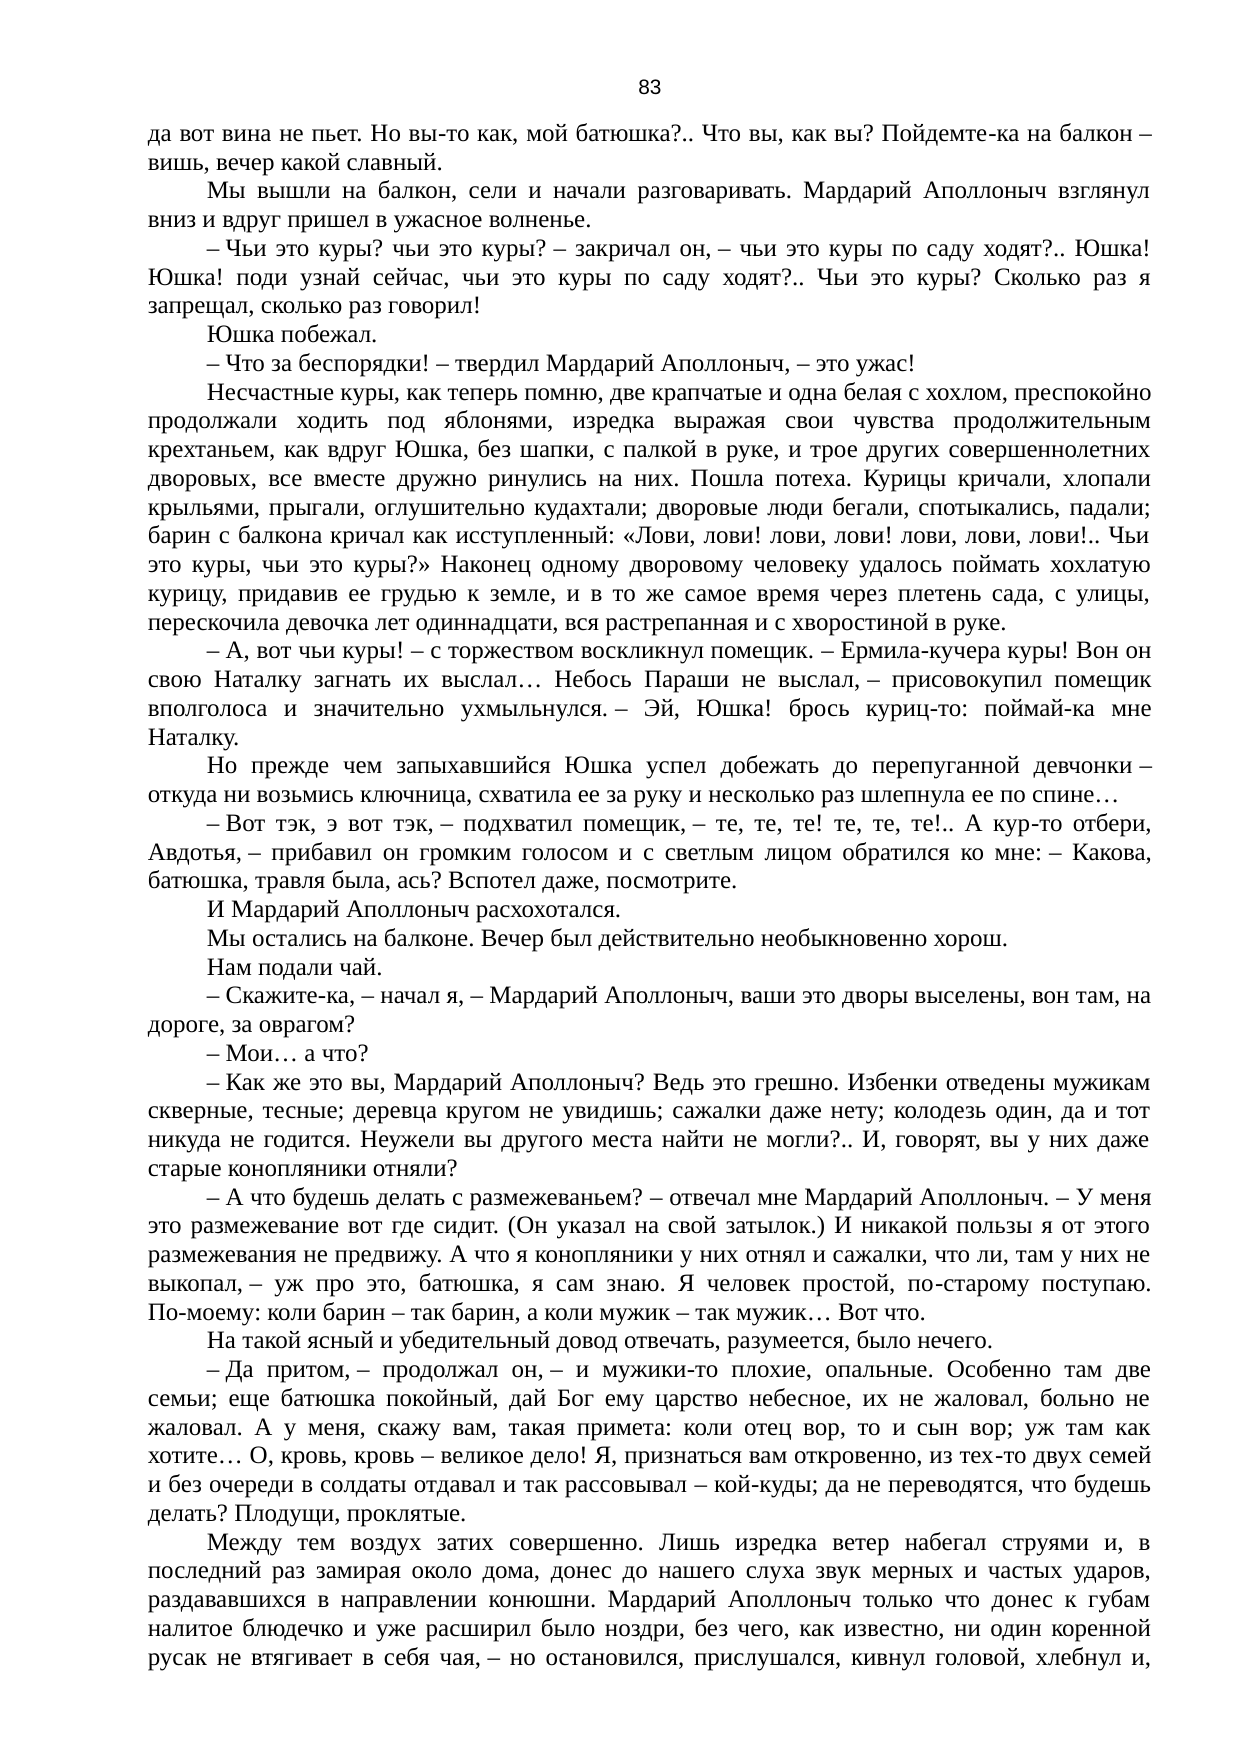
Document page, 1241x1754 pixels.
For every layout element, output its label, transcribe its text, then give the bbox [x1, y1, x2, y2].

text Мы остались на балконе. Вечер был действительно необыкновенно хорош. [148, 923, 1152, 952]
text Несчастные куры, как теперь помню, две крапчатые и одна белая с хохлом, преспокойно продолжали ходить под яблонями, изредка выражая свои чувства продолжительным крехтаньем, как вдруг Юшка, без шапки, с палкой в руке, и трое других совершеннолетних дворовых, все вместе дружно ринулись на них. Пошла потеха. Курицы кричали, хлопали крыльями, прыгали, оглушительно кудахтали; дворовые люди бегали, спотыкались, падали; барин с балкона кричал как исступленный: «Лови, лови! лови, лови! лови, лови, лови!.. Чьи это куры, чьи это куры?» Наконец одному дворовому человеку удалось поймать хохлатую курицу, придавив ее грудью к земле, и в то же самое время через плетень сада, с улицы, перескочила девочка лет одиннадцати, вся растрепанная и с хворостиной в руке. [148, 377, 1152, 636]
text – Чьи это куры? чьи это куры? – закричал он, – чьи это куры по саду ходят?.. Юшка! Юшка! поди узнай сейчас, чьи это куры по саду ходят?.. Чьи это куры? Сколько раз я запрещал, сколько раз говорил! [148, 233, 1152, 319]
text Но прежде чем запыхавшийся Юшка успел добежать до перепуганной девчонки – откуда ни возьмись ключница, схватила ее за руку и несколько раз шлепнула ее по спине… [148, 751, 1152, 808]
text – А что будешь делать с размежеваньем? – отвечал мне Мардарий Аполлоныч. – У меня это размежевание вот где сидит. (Он указал на свой затылок.) И никакой пользы я от этого размежевания не предвижу. А что я конопляники у них отнял и сажалки, что ли, там у них не выкопал, – уж про это, батюшка, я сам знаю. Я человек простой, по‑старому поступаю. По‑моему: коли барин – так барин, а коли мужик – так мужик… Вот что. [148, 1182, 1152, 1326]
text Между тем воздух затих совершенно. Лишь изредка ветер набегал струями и, в последний раз замирая около дома, донес до нашего слуха звук мерных и частых ударов, раздававшихся в направлении конюшни. Мардарий Аполлоныч только что донес к губам налитое блюдечко и уже расширил было ноздри, без чего, как известно, ни один коренной русак не втягивает в себя чая, – но остановился, прислушался, кивнул головой, хлебнул и, [148, 1527, 1152, 1671]
text Нам подали чай. [148, 952, 1152, 981]
text – Да притом, – продолжал он, – и мужики‑то плохие, опальные. Особенно там две семьи; еще батюшка покойный, дай Бог ему царство небесное, их не жаловал, больно не жаловал. А у меня, скажу вам, такая примета: коли отец вор, то и сын вор; уж там как хотите… О, кровь, кровь – великое дело! Я, признаться вам откровенно, из тех‑то двух семей и без очереди в солдаты отдавал и так рассовывал – кой‑куды; да не переводятся, что будешь делать? Плодущи, проклятые. [148, 1354, 1152, 1527]
text – Скажите‑ка, – начал я, – Мардарий Аполлоныч, ваши это дворы выселены, вон там, на дороге, за оврагом? [148, 981, 1152, 1038]
text – Вот тэк, э вот тэк, – подхватил помещик, – те, те, те! те, те, те!.. А кур‑то отбери, Авдотья, – прибавил он громким голосом и с светлым лицом обратился ко мне: – Какова, батюшка, травля была, ась? Вспотел даже, посмотрите. [148, 808, 1152, 894]
text – А, вот чьи куры! – с торжеством воскликнул помещик. – Ермила‑кучера куры! Вон он свою Наталку загнать их выслал… Небось Параши не выслал, – присовокупил помещик вполголоса и значительно ухмыльнулся. – Эй, Юшка! брось куриц‑то: поймай‑ка мне Наталку. [148, 636, 1152, 751]
text – Как же это вы, Мардарий Аполлоныч? Ведь это грешно. Избенки отведены мужикам скверные, тесные; деревца кругом не увидишь; сажалки даже нету; колодезь один, да и тот никуда не годится. Неужели вы другого места найти не могли?.. И, говорят, вы у них даже старые конопляники отняли? [148, 1067, 1152, 1182]
text да вот вина не пьет. Но вы‑то как, мой батюшка?.. Что вы, как вы? Пойдемте‑ка на балкон – вишь, вечер какой славный. [148, 118, 1152, 176]
text На такой ясный и убедительный довод отвечать, разумеется, было нечего. [148, 1326, 1152, 1354]
text И Мардарий Аполлоныч расхохотался. [148, 894, 1152, 923]
text – Что за беспорядки! – твердил Мардарий Аполлоныч, – это ужас! [148, 348, 1152, 377]
text Мы вышли на балкон, сели и начали разговаривать. Мардарий Аполлоныч взглянул вниз и вдруг пришел в ужасное волненье. [148, 176, 1152, 233]
text – Мои… а что? [148, 1038, 1152, 1067]
text Юшка побежал. [148, 319, 1152, 348]
